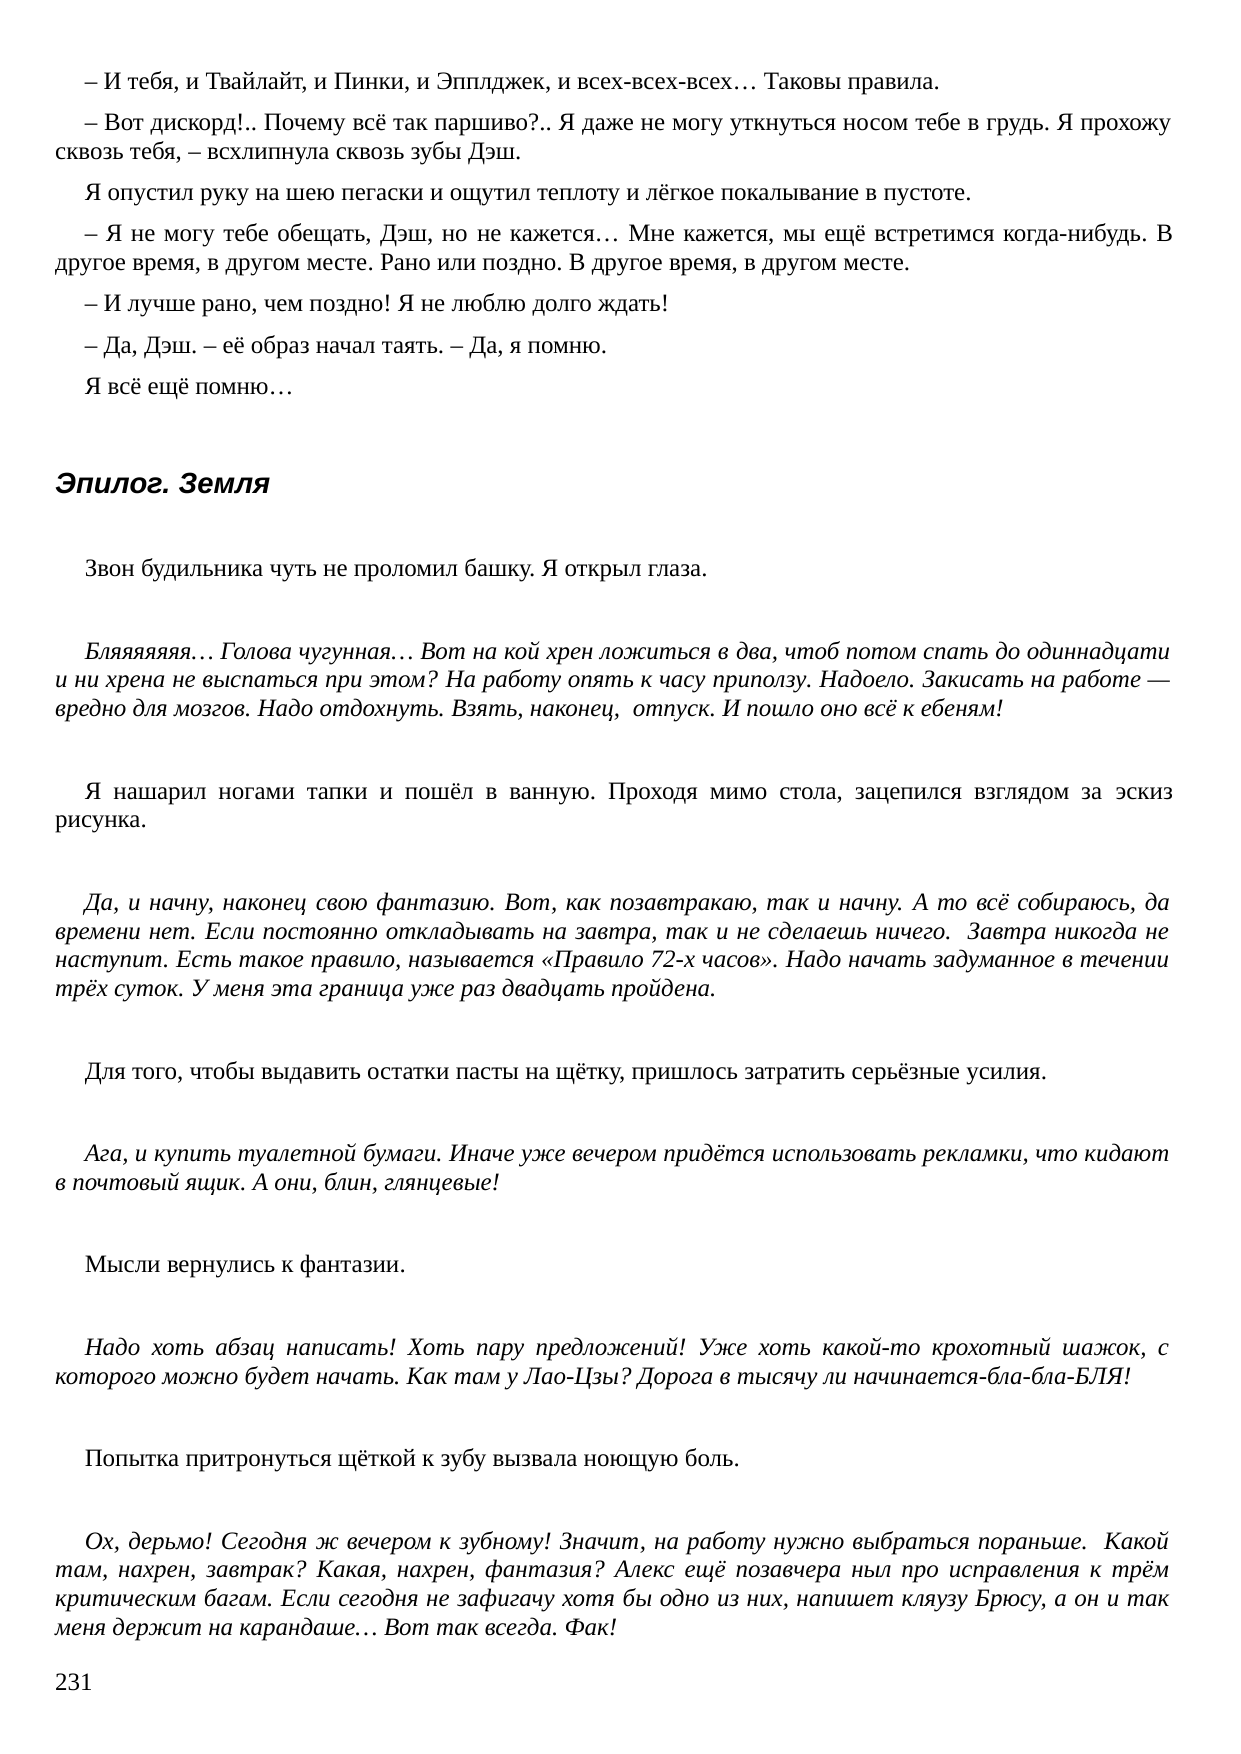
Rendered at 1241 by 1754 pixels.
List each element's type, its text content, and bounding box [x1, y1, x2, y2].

text – Вот дискорд!.. Почему всё так паршиво?.. Я даже не могу уткнуться носом тебе в грудь. Я прохожу сквозь тебя, – всхлипнула сквозь зубы Дэш. [55, 107, 1173, 165]
text – И лучше рано, чем поздно! Я не люблю долго ждать! [55, 288, 1173, 317]
text – И тебя, и Твайлайт, и Пинки, и Эпплджек, и всех-всех-всех… Таковы правила. [55, 66, 1173, 95]
text Ох, дерьмо! Сегодня ж вечером к зубному! Значит, на работу нужно выбраться пораньше. Какой там, нахрен, завтрак? Какая, нахрен, фантазия? Алекс ещё позавчера ныл про исправления к трём критическим багам. Если сегодня не зафигачу хотя бы одно из них, напишет кляузу Брюсу, а он и так меня держит на карандаше… Вот так всегда. Фак! [55, 1526, 1173, 1641]
text Для того, чтобы выдавить остатки пасты на щётку, пришлось затратить серьёзные усилия. [55, 1056, 1173, 1084]
text Звон будильника чуть не проломил башку. Я открыл глаза. [55, 553, 1173, 582]
text Я нашарил ногами тапки и пошёл в ванную. Проходя мимо стола, зацепился взглядом за эскиз рисунка. [55, 776, 1173, 833]
text Я опустил руку на шею пегаски и ощутил теплоту и лёгкое покалывание в пустоте. [55, 177, 1173, 206]
text Надо хоть абзац написать! Хоть пару предложений! Уже хоть какой-то крохотный шажок, с которого можно будет начать. Как там у Лао-Цзы? Дорога в тысячу ли начинается-бла-бла-БЛЯ! [55, 1332, 1173, 1389]
subtitle Эпилог. Земля [55, 466, 1173, 499]
text Ага, и купить туалетной бумаги. Иначе уже вечером придётся использовать рекламки, что кидают в почтовый ящик. А они, блин, глянцевые! [55, 1138, 1173, 1196]
text Мысли вернулись к фантазии. [55, 1249, 1173, 1278]
text Да, и начну, наконец свою фантазию. Вот, как позавтракаю, так и начну. А то всё собираюсь, да времени нет. Если постоянно откладывать на завтра, так и не сделаешь ничего. Завтра никогда не наступит. Есть такое правило, называется «Правило 72-х часов». Надо начать задуманное в течении трёх суток. У меня эта граница уже раз двадцать пройдена. [55, 887, 1173, 1002]
text Бляяяяяяя… Голова чугунная… Вот на кой хрен ложиться в два, чтоб потом спать до одиннадцати и ни хрена не выспаться при этом? На работу опять к часу приползу. Надоело. Закисать на работе — вредно для мозгов. Надо отдохнуть. Взять, наконец, отпуск. И пошло оно всё к ебеням! [55, 636, 1173, 722]
text Попытка притронуться щёткой к зубу вызвала ноющую боль. [55, 1443, 1173, 1472]
text Я всё ещё помню… [55, 371, 1173, 400]
text – Да, Дэш. – её образ начал таять. – Да, я помню. [55, 330, 1173, 358]
text – Я не могу тебе обещать, Дэш, но не кажется… Мне кажется, мы ещё встретимся когда-нибудь. В другое время, в другом месте. Рано или поздно. В другое время, в другом месте. [55, 218, 1173, 276]
